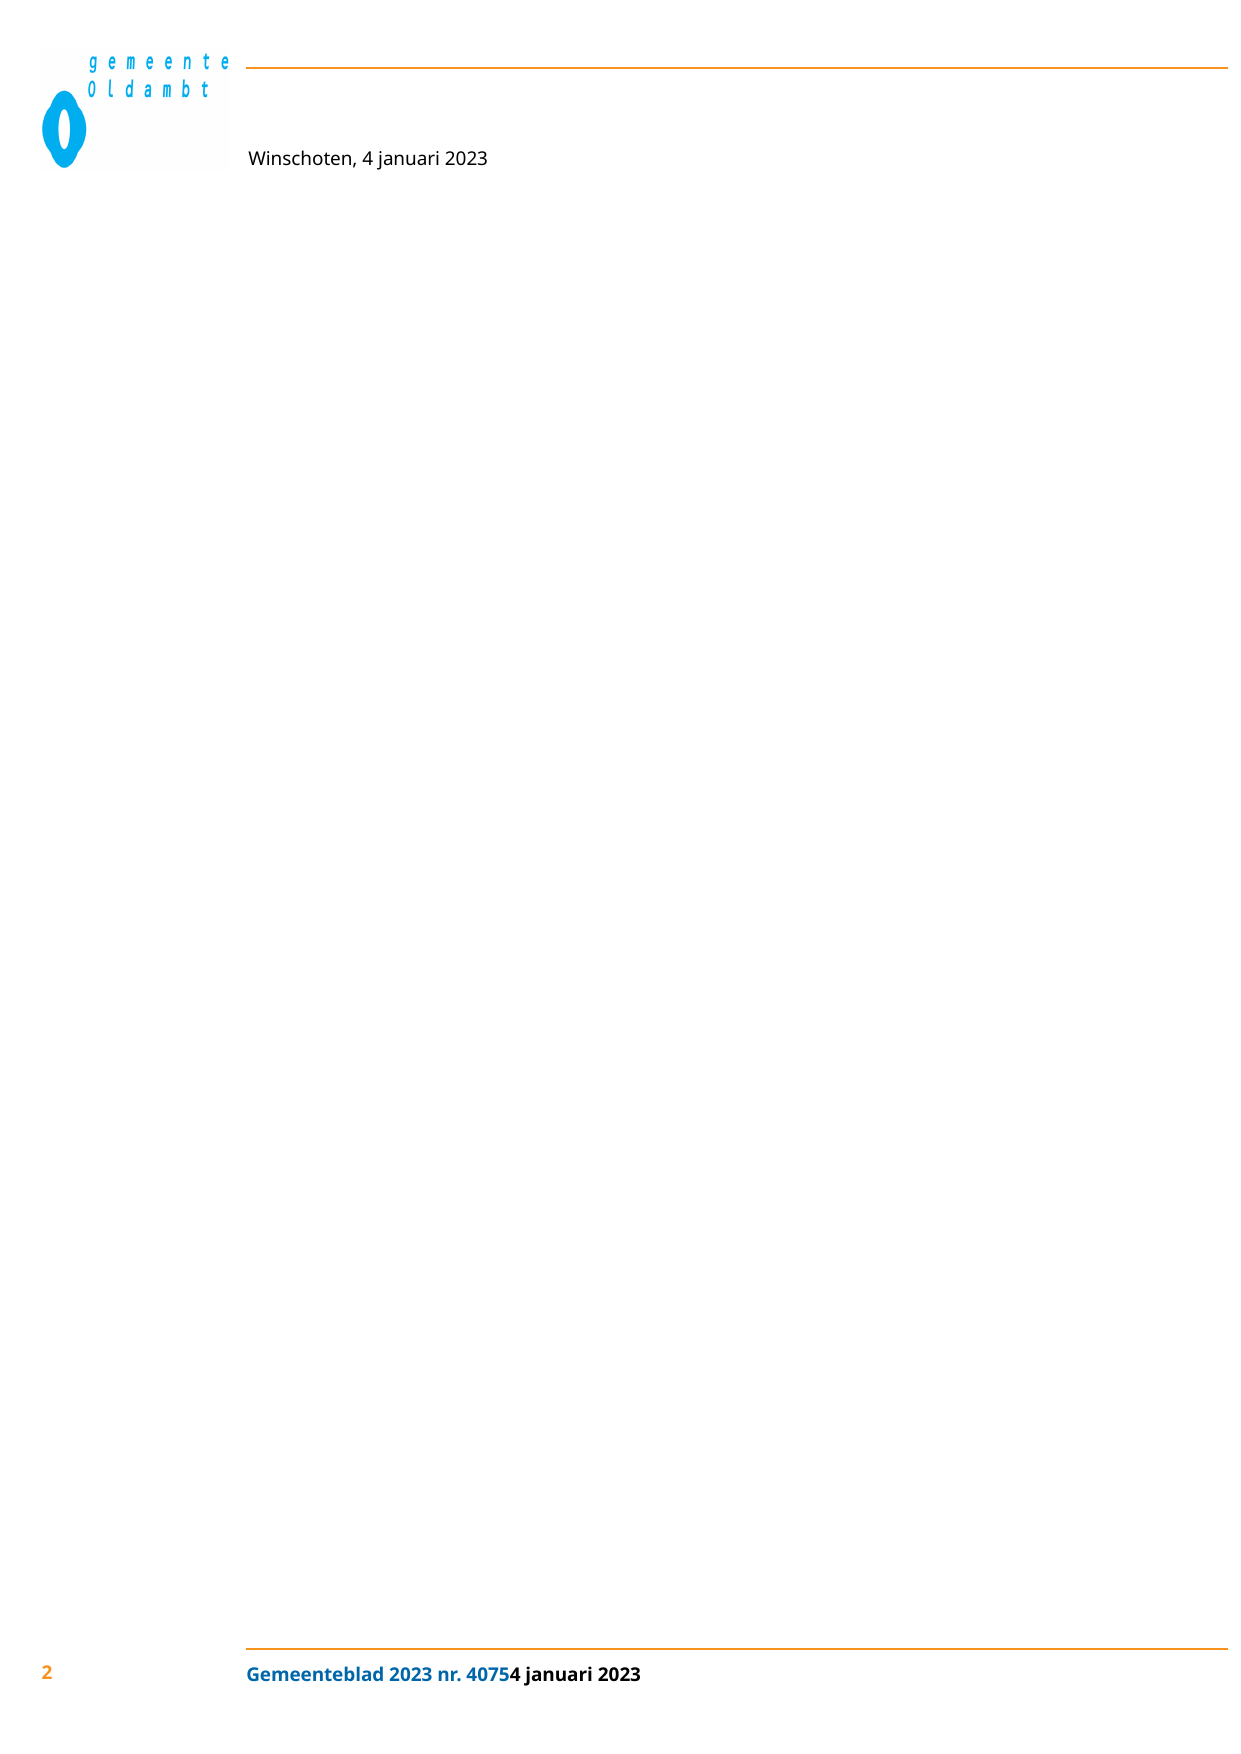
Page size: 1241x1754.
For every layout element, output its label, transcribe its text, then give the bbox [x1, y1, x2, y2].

text Winschoten, 4 januari 2023 [248, 145, 1152, 171]
picture [41, 47, 231, 172]
